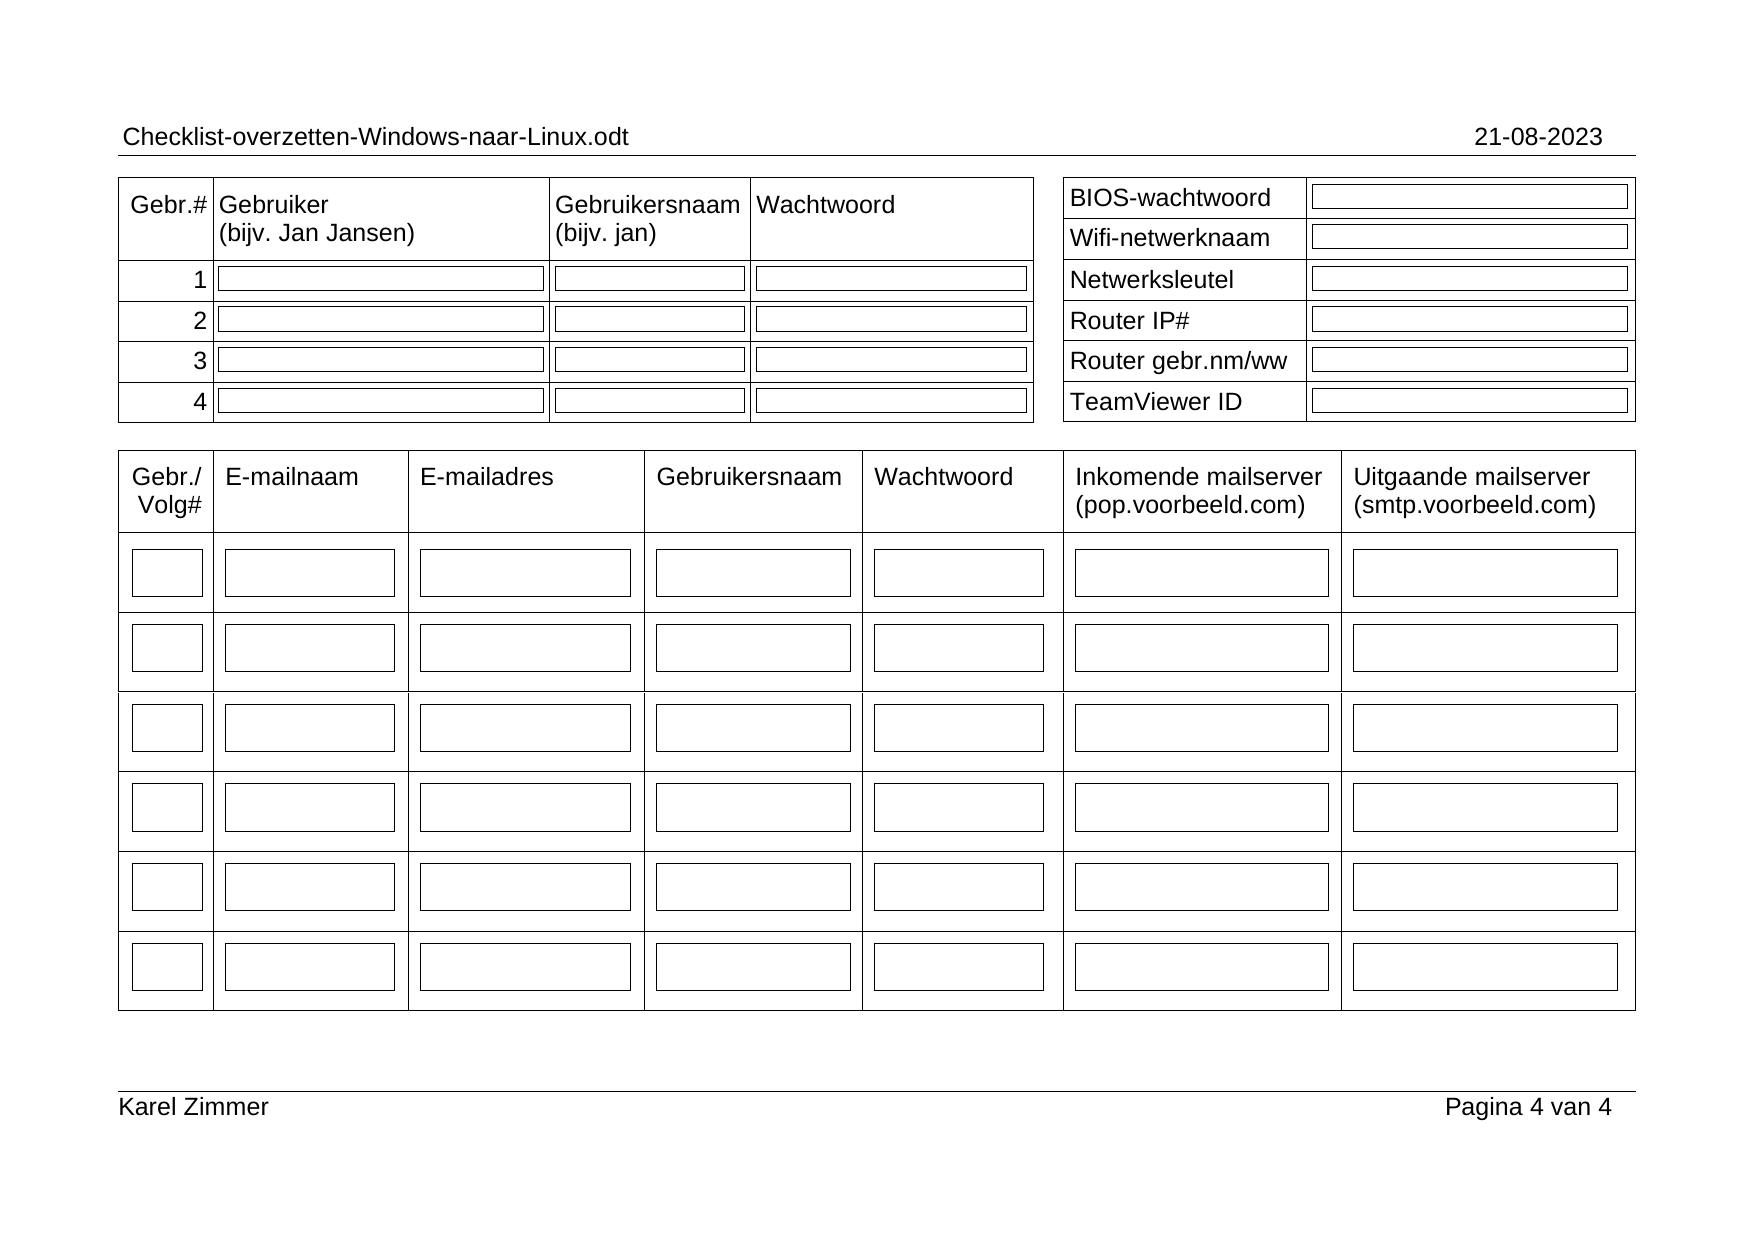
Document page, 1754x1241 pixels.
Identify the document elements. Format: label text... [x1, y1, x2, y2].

table_cell [1034, 260, 1063, 301]
table_cell [645, 613, 862, 691]
table_cell [550, 383, 750, 422]
table_cell [214, 852, 408, 931]
table_cell Wifi-netwerknaam [1064, 219, 1306, 259]
table_cell [214, 932, 408, 1010]
table_cell [214, 772, 408, 851]
table_cell [751, 383, 1033, 422]
table_cell [409, 772, 644, 851]
table_cell [409, 693, 644, 771]
table_cell [645, 693, 862, 771]
table_cell [645, 852, 862, 931]
table_cell [119, 693, 213, 771]
table_cell [119, 852, 213, 931]
table_cell [863, 533, 1063, 612]
table_cell [409, 533, 644, 612]
table_header [1307, 178, 1635, 218]
table_cell [119, 932, 213, 1010]
table_cell [1064, 613, 1341, 691]
table_cell [645, 772, 862, 851]
table_cell [863, 693, 1063, 771]
table_cell [1307, 219, 1635, 259]
table_cell [119, 772, 213, 851]
table_header Gebruiker (bijv. Jan Jansen) [214, 178, 549, 260]
table_cell [550, 342, 750, 382]
table_header BIOS-wachtwoord [1064, 178, 1306, 218]
table_cell 4 [119, 383, 213, 422]
table_cell [214, 533, 408, 612]
table_cell [863, 932, 1063, 1010]
table_cell [1307, 260, 1635, 300]
table_cell 1 [119, 261, 213, 301]
table_cell [214, 261, 549, 301]
table_cell [863, 613, 1063, 691]
table_cell [1034, 382, 1063, 422]
table_header E-mailnaam [214, 451, 408, 532]
table_cell [550, 261, 750, 301]
table_cell Netwerksleutel [1064, 260, 1306, 300]
table_cell Router IP# [1064, 301, 1306, 340]
table_header [1034, 177, 1063, 219]
table_cell [1342, 613, 1635, 691]
table_header Gebr./Volg# [119, 451, 213, 532]
table_cell [1307, 341, 1635, 381]
table_cell [863, 772, 1063, 851]
table_cell [1064, 693, 1341, 771]
table_cell [1307, 382, 1635, 421]
table_cell [1342, 852, 1635, 931]
table_header Wachtwoord [863, 451, 1063, 532]
table_cell [1342, 533, 1635, 612]
table_cell [214, 342, 549, 382]
table_cell [119, 613, 213, 691]
table_cell [1034, 301, 1063, 341]
table_header Wachtwoord [751, 178, 1033, 260]
table_cell [1064, 852, 1341, 931]
table_cell [751, 261, 1033, 301]
table_cell [214, 613, 408, 691]
table_header E-mailadres [409, 451, 644, 532]
table_cell [1307, 301, 1635, 340]
table_cell [863, 852, 1063, 931]
table_cell [1064, 772, 1341, 851]
table_header Uitgaande mailserver (smtp.voorbeeld.com) [1342, 451, 1635, 532]
table_header Gebruikersnaam [645, 451, 862, 532]
table_cell [1064, 932, 1341, 1010]
table_cell [550, 302, 750, 341]
table_cell [1064, 533, 1341, 612]
table_cell [1342, 693, 1635, 771]
table_cell [1034, 341, 1063, 382]
table_cell Router gebr.nm/ww [1064, 341, 1306, 381]
table_cell [409, 932, 644, 1010]
table_header Inkomende mailserver (pop.voorbeeld.com) [1064, 451, 1341, 532]
table_cell [645, 932, 862, 1010]
table_cell [119, 533, 213, 612]
table_cell [1342, 772, 1635, 851]
table_cell 2 [119, 302, 213, 341]
table_header Gebruikersnaam (bijv. jan) [550, 178, 750, 260]
table_cell [409, 613, 644, 691]
table_header Gebr.# [119, 178, 213, 260]
table_cell [214, 693, 408, 771]
table_cell [1342, 932, 1635, 1010]
table_cell [645, 533, 862, 612]
table_cell [1034, 219, 1063, 260]
table_cell 3 [119, 342, 213, 382]
table_cell [751, 302, 1033, 341]
table_cell [214, 302, 549, 341]
table_cell TeamViewer ID [1064, 382, 1306, 421]
table_cell [751, 342, 1033, 382]
table_cell [214, 383, 549, 422]
table_cell [409, 852, 644, 931]
